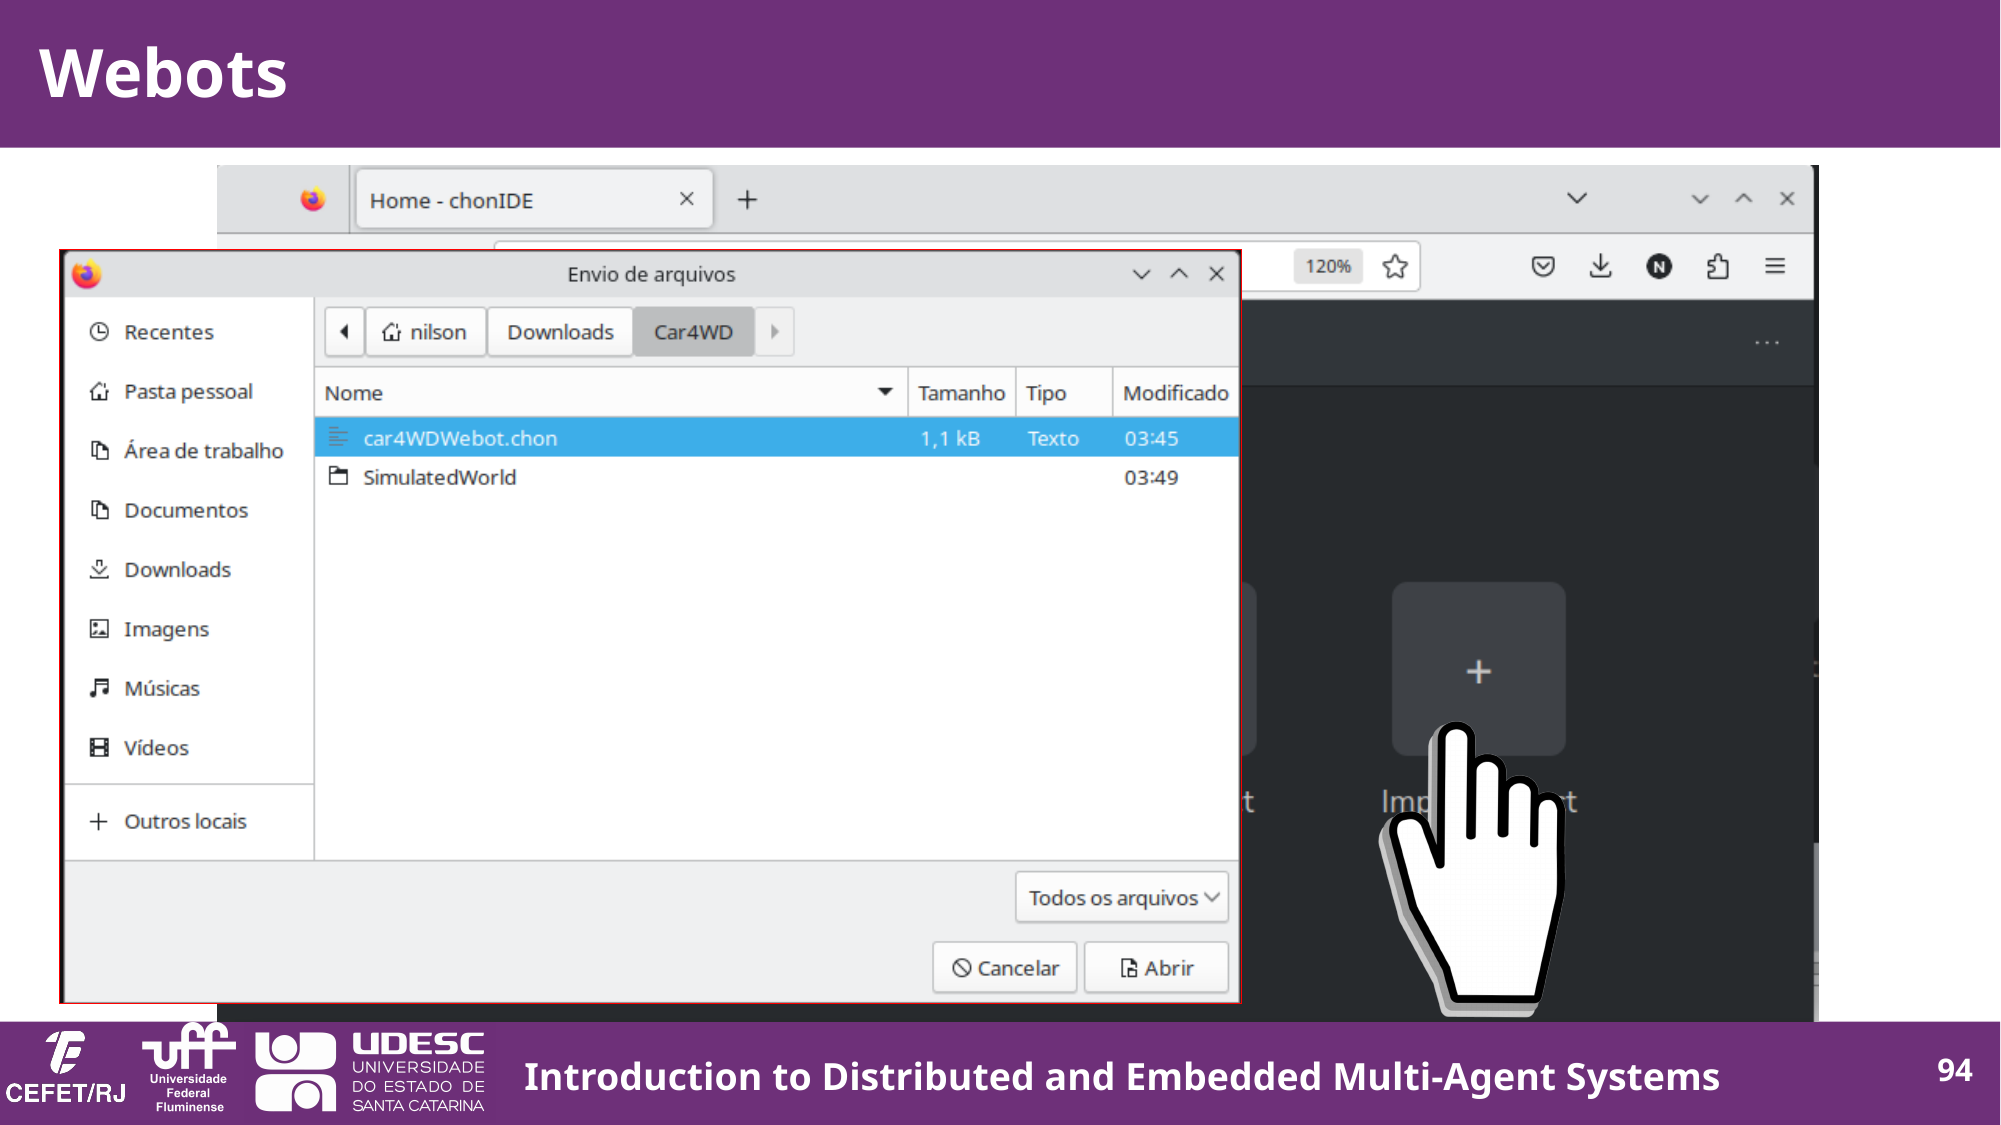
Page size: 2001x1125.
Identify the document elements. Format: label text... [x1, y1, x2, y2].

picture [59, 165, 1819, 1123]
picture [6, 1009, 125, 1125]
text_box Webots [25, 23, 1998, 116]
